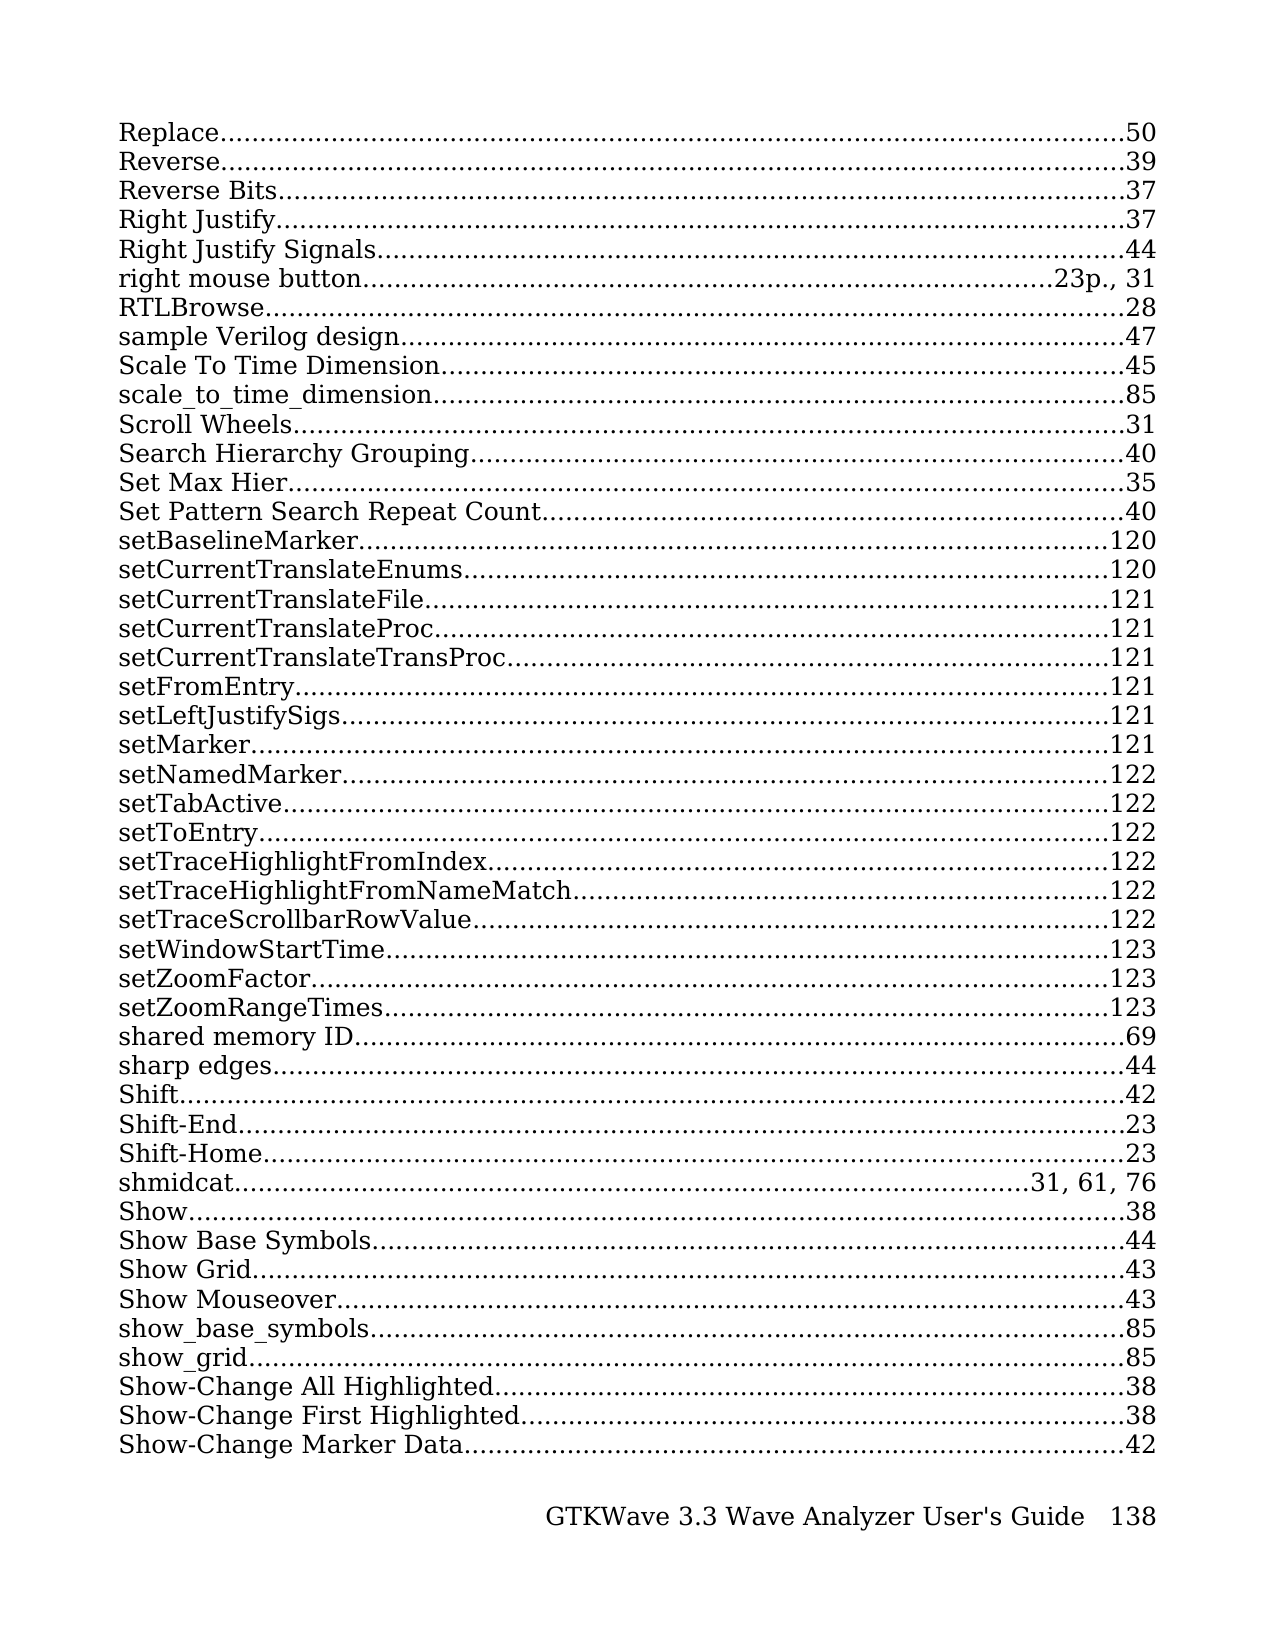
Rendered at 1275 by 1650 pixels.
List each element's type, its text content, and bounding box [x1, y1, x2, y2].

text setToEntry 122 [118, 818, 1157, 847]
text shared memory ID 69 [118, 1022, 1157, 1051]
text setTabActive 122 [118, 789, 1157, 818]
text Set Pattern Search Repeat Count 40 [118, 497, 1157, 526]
text setMarker 121 [118, 731, 1157, 760]
text setCurrentTranslateEnums 120 [118, 556, 1157, 585]
text setNamedMarker 122 [118, 760, 1157, 789]
text Scroll Wheels 31 [118, 410, 1157, 439]
text setBaselineMarker 120 [118, 526, 1157, 556]
text Replace 50 [118, 118, 1157, 147]
text Right Justify Signals 44 [118, 235, 1157, 264]
text Reverse 39 [118, 147, 1157, 176]
text scale_to_time_dimension 85 [118, 381, 1157, 410]
text setCurrentTranslateProc 121 [118, 614, 1157, 643]
text Show-Change First Highlighted 38 [118, 1401, 1157, 1431]
text Show Grid 43 [118, 1256, 1157, 1285]
text shmidcat 31, 61, 76 [118, 1168, 1157, 1197]
text setZoomRangeTimes 123 [118, 993, 1157, 1022]
text setWindowStartTime 123 [118, 935, 1157, 964]
text Shift-End 23 [118, 1110, 1157, 1139]
text sharp edges 44 [118, 1051, 1157, 1081]
text RTLBrowse 28 [118, 293, 1157, 322]
text Reverse Bits 37 [118, 176, 1157, 206]
text setCurrentTranslateFile 121 [118, 585, 1157, 614]
text Show Base Symbols 44 [118, 1226, 1157, 1256]
text setTraceScrollbarRowValue 122 [118, 906, 1157, 935]
text Scale To Time Dimension 45 [118, 351, 1157, 381]
text setTraceHighlightFromNameMatch 122 [118, 876, 1157, 906]
text Set Max Hier 35 [118, 468, 1157, 497]
text show_base_symbols 85 [118, 1314, 1157, 1343]
text setZoomFactor 123 [118, 964, 1157, 993]
text Shift 42 [118, 1081, 1157, 1110]
text setFromEntry 121 [118, 672, 1157, 701]
text Show-Change Marker Data 42 [118, 1431, 1157, 1460]
text setCurrentTranslateTransProc 121 [118, 643, 1157, 672]
text Right Justify 37 [118, 206, 1157, 235]
text Show 38 [118, 1197, 1157, 1226]
text Show Mouseover 43 [118, 1285, 1157, 1314]
text Search Hierarchy Grouping 40 [118, 439, 1157, 468]
text Show-Change All Highlighted 38 [118, 1372, 1157, 1401]
text setTraceHighlightFromIndex 122 [118, 847, 1157, 876]
text setLeftJustifySigs 121 [118, 701, 1157, 731]
text show_grid 85 [118, 1343, 1157, 1372]
text sample Verilog design 47 [118, 322, 1157, 351]
text right mouse button 23p., 31 [118, 264, 1157, 293]
text Shift-Home 23 [118, 1139, 1157, 1168]
